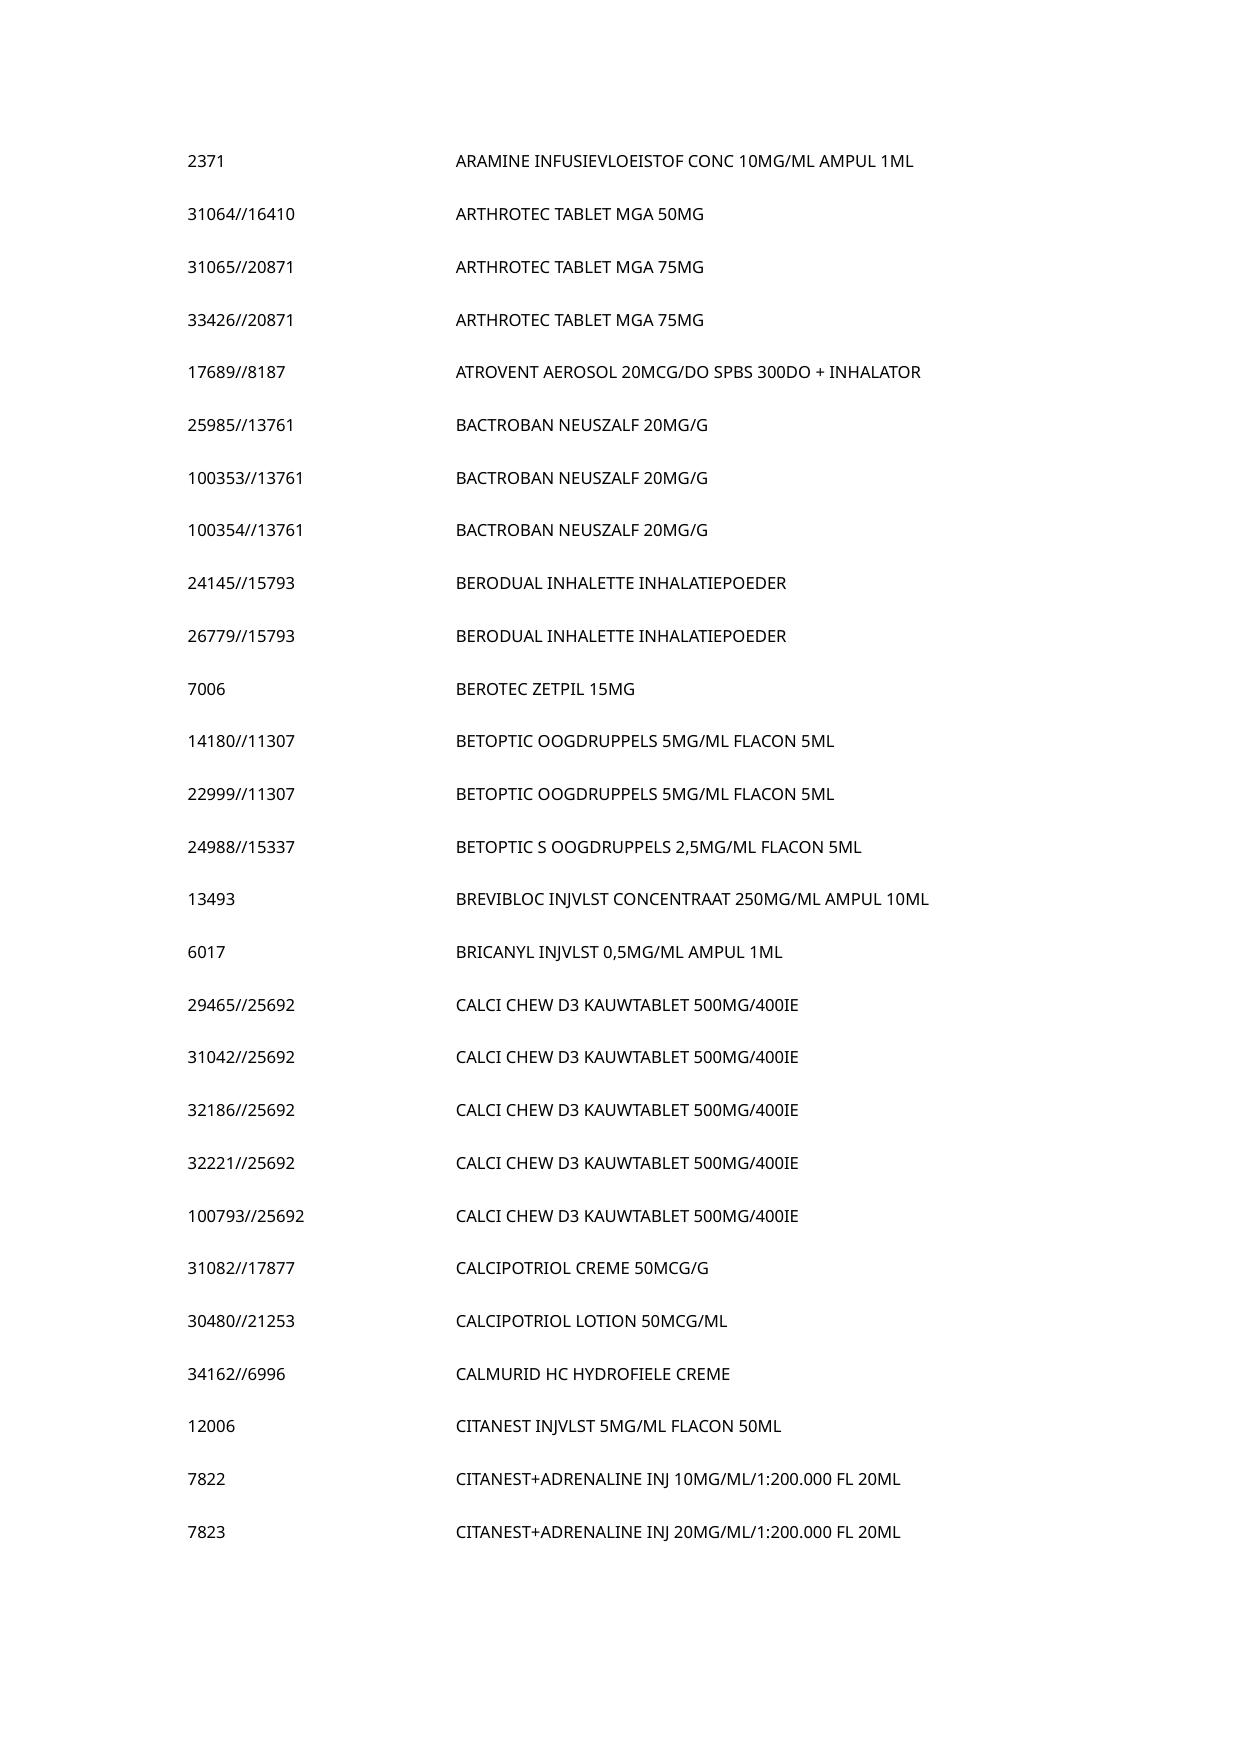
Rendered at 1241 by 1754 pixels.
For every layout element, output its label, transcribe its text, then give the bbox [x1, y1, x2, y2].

table_cell CALCIPOTRIOL CREME 50MCG/G [456, 1257, 1053, 1309]
table_cell 7823 [188, 1520, 456, 1543]
table_cell BERODUAL INHALETTE INHALATIEPOEDER [456, 572, 1053, 624]
table_cell 17689//8187 [188, 361, 456, 413]
table_cell ATROVENT AEROSOL 20MCG/DO SPBS 300DO + INHALATOR [456, 361, 1053, 413]
table_cell 26779//15793 [188, 624, 456, 677]
table_cell BETOPTIC OOGDRUPPELS 5MG/ML FLACON 5ML [456, 783, 1053, 835]
table_cell 2371 [188, 150, 456, 203]
table_cell CALCIPOTRIOL LOTION 50MCG/ML [456, 1310, 1053, 1362]
table_cell 6017 [188, 941, 456, 993]
table_cell BETOPTIC OOGDRUPPELS 5MG/ML FLACON 5ML [456, 730, 1053, 782]
table_cell 100793//25692 [188, 1204, 456, 1257]
table_cell BACTROBAN NEUSZALF 20MG/G [456, 466, 1053, 519]
table_cell 24145//15793 [188, 572, 456, 624]
table_cell BREVIBLOC INJVLST CONCENTRAAT 250MG/ML AMPUL 10ML [456, 888, 1053, 941]
table_cell 100353//13761 [188, 466, 456, 519]
table_cell BACTROBAN NEUSZALF 20MG/G [456, 414, 1053, 466]
table_cell 33426//20871 [188, 308, 456, 361]
table_cell CALCI CHEW D3 KAUWTABLET 500MG/400IE [456, 993, 1053, 1046]
table_cell 32221//25692 [188, 1151, 456, 1204]
table_cell 22999//11307 [188, 783, 456, 835]
table_cell CALMURID HC HYDROFIELE CREME [456, 1362, 1053, 1415]
table_cell 100354//13761 [188, 519, 456, 572]
table_cell CITANEST+ADRENALINE INJ 20MG/ML/1:200.000 FL 20ML [456, 1520, 1053, 1543]
table_cell 31065//20871 [188, 255, 456, 308]
table_cell BETOPTIC S OOGDRUPPELS 2,5MG/ML FLACON 5ML [456, 835, 1053, 888]
table_cell BRICANYL INJVLST 0,5MG/ML AMPUL 1ML [456, 941, 1053, 993]
table_cell 25985//13761 [188, 414, 456, 466]
table_cell ARTHROTEC TABLET MGA 50MG [456, 203, 1053, 255]
table_cell CALCI CHEW D3 KAUWTABLET 500MG/400IE [456, 1204, 1053, 1257]
table_cell 30480//21253 [188, 1310, 456, 1362]
table_cell ARTHROTEC TABLET MGA 75MG [456, 308, 1053, 361]
table_cell CITANEST INJVLST 5MG/ML FLACON 50ML [456, 1415, 1053, 1468]
table_cell ARAMINE INFUSIEVLOEISTOF CONC 10MG/ML AMPUL 1ML [456, 150, 1053, 203]
table_cell 7822 [188, 1468, 456, 1520]
table_cell CALCI CHEW D3 KAUWTABLET 500MG/400IE [456, 1151, 1053, 1204]
table_cell ARTHROTEC TABLET MGA 75MG [456, 255, 1053, 308]
table_cell 29465//25692 [188, 993, 456, 1046]
table_cell CALCI CHEW D3 KAUWTABLET 500MG/400IE [456, 1099, 1053, 1151]
table_cell BERODUAL INHALETTE INHALATIEPOEDER [456, 624, 1053, 677]
table_cell BEROTEC ZETPIL 15MG [456, 677, 1053, 730]
table_cell 24988//15337 [188, 835, 456, 888]
table_cell 31082//17877 [188, 1257, 456, 1309]
table_cell BACTROBAN NEUSZALF 20MG/G [456, 519, 1053, 572]
table_cell 31064//16410 [188, 203, 456, 255]
table_cell 31042//25692 [188, 1046, 456, 1099]
table_cell CITANEST+ADRENALINE INJ 10MG/ML/1:200.000 FL 20ML [456, 1468, 1053, 1520]
table_cell CALCI CHEW D3 KAUWTABLET 500MG/400IE [456, 1046, 1053, 1099]
table_cell 7006 [188, 677, 456, 730]
table_cell 34162//6996 [188, 1362, 456, 1415]
table_cell 14180//11307 [188, 730, 456, 782]
table_cell 13493 [188, 888, 456, 941]
table_cell 32186//25692 [188, 1099, 456, 1151]
table_cell 12006 [188, 1415, 456, 1468]
